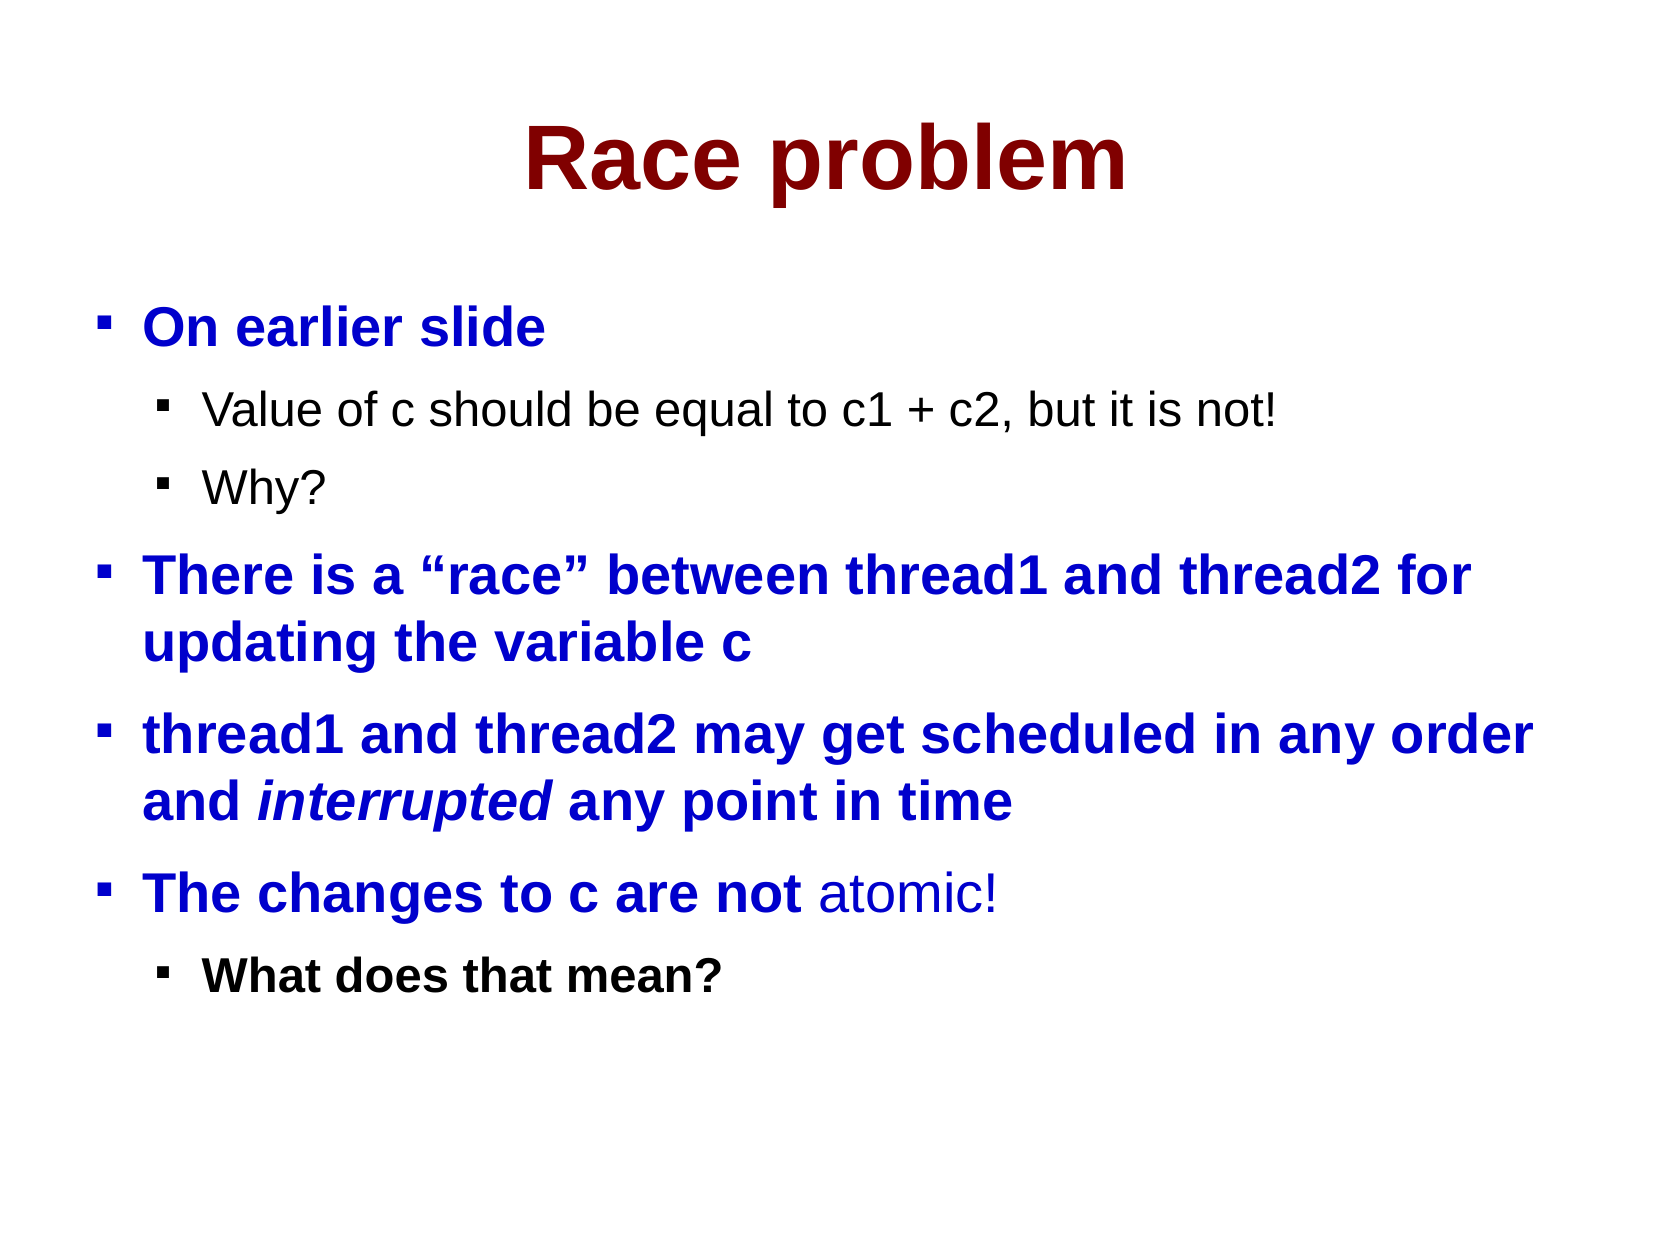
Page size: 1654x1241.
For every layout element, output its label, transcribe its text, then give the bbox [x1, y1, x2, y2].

title Race problem [82, 49, 1571, 257]
list On earlier slide Value of c should be equal to c1 + c2, but it is not! Why? There is a “race” between thread1 and thread2 for updating the variable c thread1 and thread2 may get scheduled in any order and interrupted any point in time The changes to c are not atomic! What does that mean? [82, 290, 1571, 1010]
